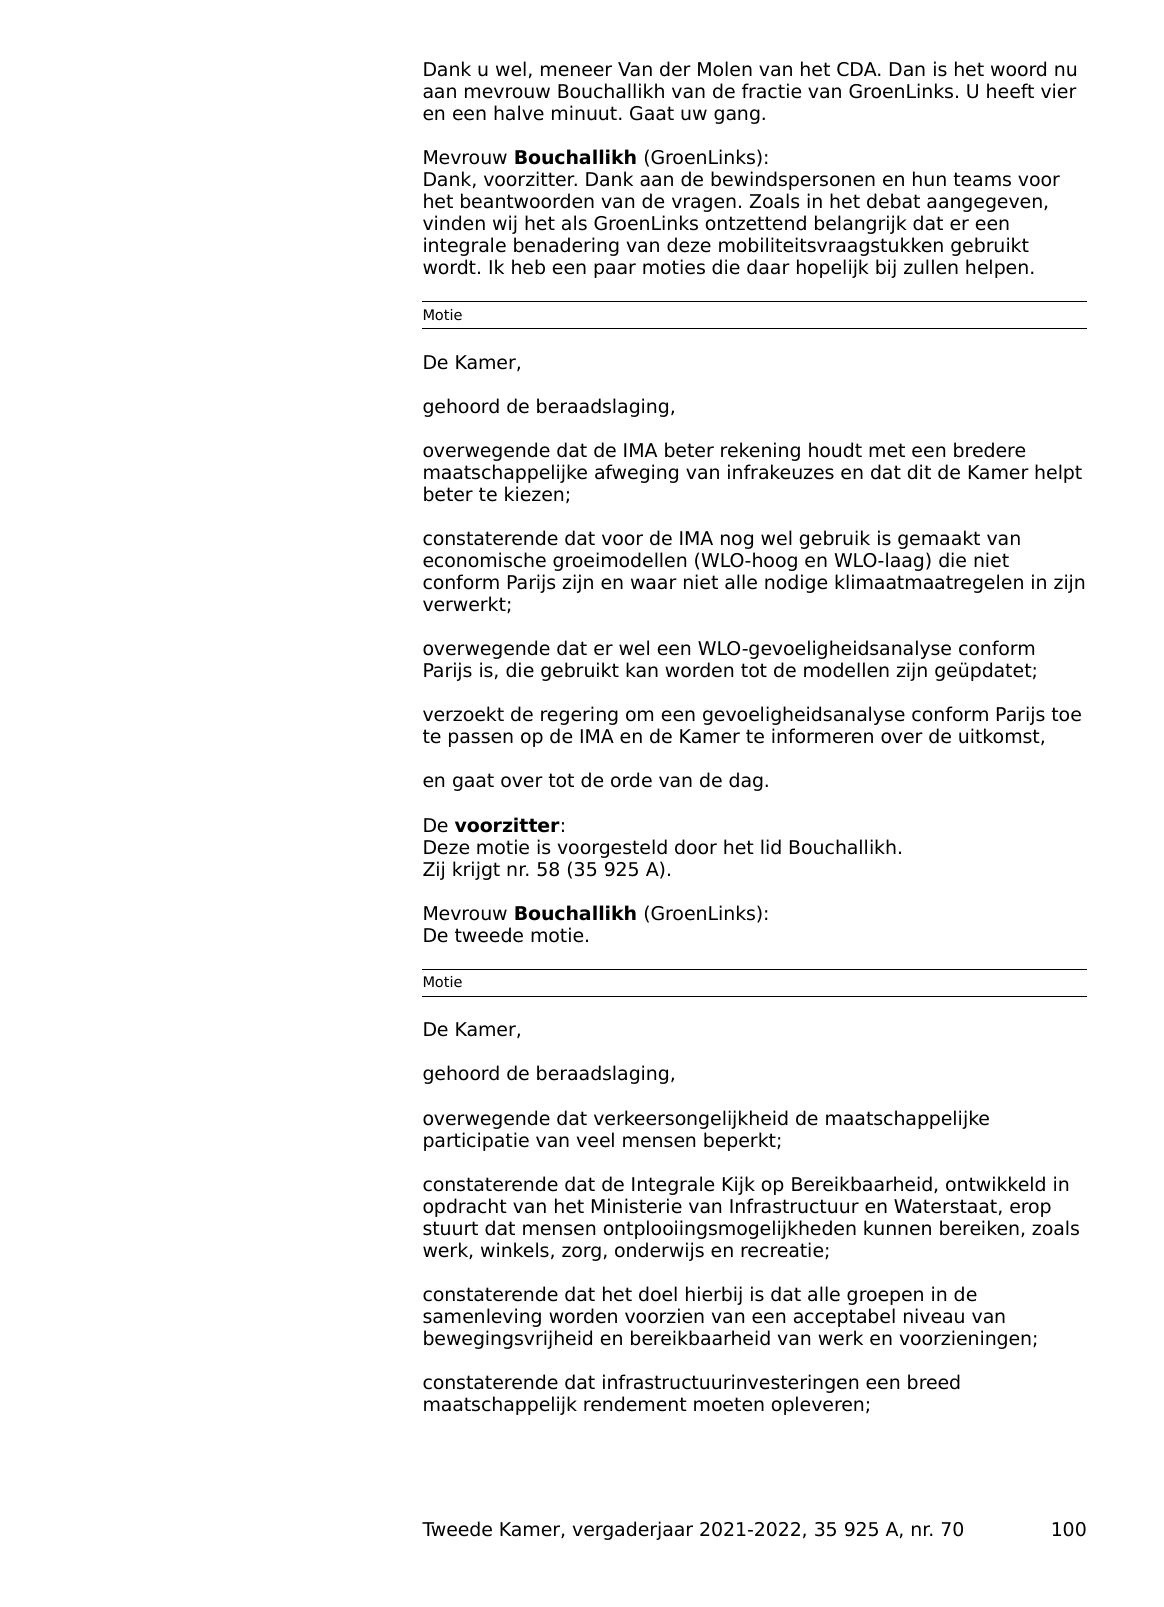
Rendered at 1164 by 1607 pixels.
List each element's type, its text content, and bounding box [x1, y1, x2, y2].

table_header Motie [422, 970, 1087, 996]
text overwegende dat de IMA beter rekening houdt met een bredere maatschappelijke afweging van infrakeuzes en dat dit de Kamer helpt beter te kiezen; [422, 440, 1087, 506]
text overwegende dat verkeersongelijkheid de maatschappelijke participatie van veel mensen beperkt; [422, 1107, 1087, 1151]
text Mevrouw Bouchallikh (GroenLinks): [422, 903, 1087, 925]
text Dank, voorzitter. Dank aan de bewindspersonen en hun teams voor het beantwoorden van de vragen. Zoals in het debat aangegeven, vinden wij het als GroenLinks ontzettend belangrijk dat er een integrale benadering van deze mobiliteitsvraagstukken gebruikt wordt. Ik heb een paar moties die daar hopelijk bij zullen helpen. [422, 169, 1087, 279]
text overwegende dat er wel een WLO-gevoeligheidsanalyse conform Parijs is, die gebruikt kan worden tot de modellen zijn geüpdatet; [422, 638, 1087, 682]
text constaterende dat de Integrale Kijk op Bereikbaarheid, ontwikkeld in opdracht van het Ministerie van Infrastructuur en Waterstaat, erop stuurt dat mensen ontplooiingsmogelijkheden kunnen bereiken, zoals werk, winkels, zorg, onderwijs en recreatie; [422, 1174, 1087, 1262]
text Zij krijgt nr. 58 (35 925 A). [422, 858, 1087, 881]
text Deze motie is voorgesteld door het lid Bouchallikh. [422, 837, 1087, 858]
text gehoord de beraadslaging, [422, 396, 1087, 418]
text constaterende dat infrastructuurinvesteringen een breed maatschappelijk rendement moeten opleveren; [422, 1372, 1087, 1416]
text Mevrouw Bouchallikh (GroenLinks): [422, 147, 1087, 169]
text en gaat over tot de orde van de dag. [422, 770, 1087, 792]
table_header Motie [422, 302, 1087, 328]
text Dank u wel, meneer Van der Molen van het CDA. Dan is het woord nu aan mevrouw Bouchallikh van de fractie van GroenLinks. U heeft vier en een halve minuut. Gaat uw gang. [422, 59, 1087, 125]
text constaterende dat het doel hierbij is dat alle groepen in de samenleving worden voorzien van een acceptabel niveau van bewegingsvrijheid en bereikbaarheid van werk en voorzieningen; [422, 1284, 1087, 1350]
text gehoord de beraadslaging, [422, 1063, 1087, 1085]
text verzoekt de regering om een gevoeligheidsanalyse conform Parijs toe te passen op de IMA en de Kamer te informeren over de uitkomst, [422, 704, 1087, 748]
text constaterende dat voor de IMA nog wel gebruik is gemaakt van economische groeimodellen (WLO-hoog en WLO-laag) die niet conform Parijs zijn en waar niet alle nodige klimaatmaatregelen in zijn verwerkt; [422, 528, 1087, 616]
text De voorzitter: [422, 814, 1087, 837]
text De tweede motie. [422, 925, 1087, 947]
text De Kamer, [422, 1019, 1087, 1041]
text De Kamer, [422, 352, 1087, 373]
